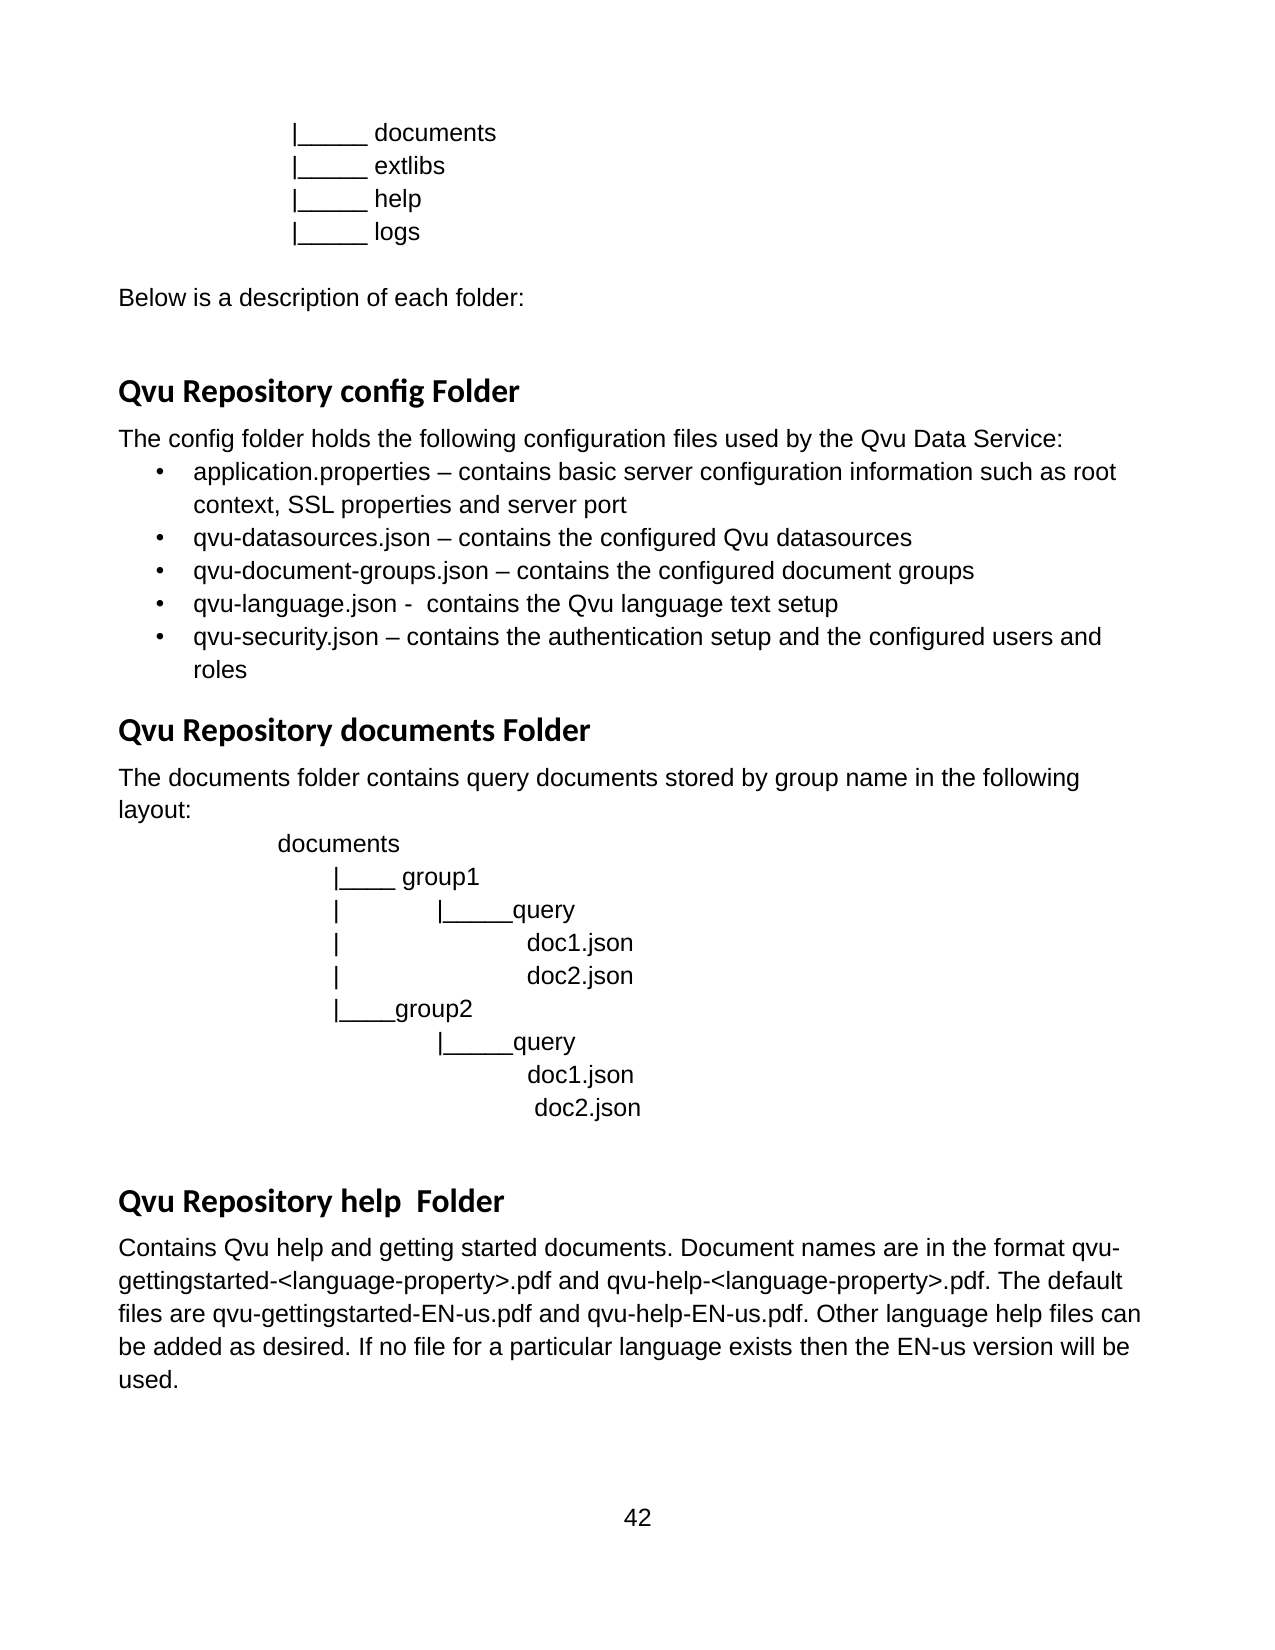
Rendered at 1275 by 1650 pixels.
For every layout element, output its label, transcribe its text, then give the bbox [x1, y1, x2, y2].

text |____group2 [118, 994, 1157, 1022]
text documents [118, 828, 1157, 857]
list application.properties – contains basic server configuration information such as root context, SSL properties and server port [156, 457, 1157, 518]
text |_____ extlibs [118, 151, 1157, 180]
text |_____ documents [118, 118, 1157, 147]
text The config folder holds the following configuration files used by the Qvu Data Service: [118, 423, 1157, 452]
subtitle Qvu Repository documents Folder [118, 709, 1157, 750]
text |____ group1 [118, 862, 1157, 890]
list qvu-document-groups.json – contains the configured document groups [156, 556, 1157, 585]
text | |_____query [118, 894, 1157, 923]
text | doc1.json [118, 928, 1157, 956]
text Contains Qvu help and getting started documents. Document names are in the format qvu-gettingstarted-<language-property>.pdf and qvu-help-<language-property>.pdf. The default files are qvu-gettingstarted-EN-us.pdf and qvu-help-EN-us.pdf. Other language help files can be added as desired. If no file for a particular language exists then the EN-us version will be used. [118, 1233, 1157, 1394]
text | doc2.json [118, 961, 1157, 989]
text doc2.json [118, 1093, 1157, 1121]
subtitle Qvu Repository help Folder [118, 1179, 1157, 1221]
list qvu-language.json - contains the Qvu language text setup [156, 589, 1157, 618]
list qvu-security.json – contains the authentication setup and the configured users and roles [156, 622, 1157, 684]
text |_____ help [118, 184, 1157, 213]
subtitle Qvu Repository config Folder [118, 370, 1157, 411]
text |_____ logs [118, 217, 1157, 246]
list qvu-datasources.json – contains the configured Qvu datasources [156, 523, 1157, 552]
text Below is a description of each folder: [118, 283, 1157, 312]
text doc1.json [118, 1060, 1157, 1088]
text |_____query [118, 1027, 1157, 1055]
text The documents folder contains query documents stored by group name in the following layout: [118, 762, 1157, 824]
